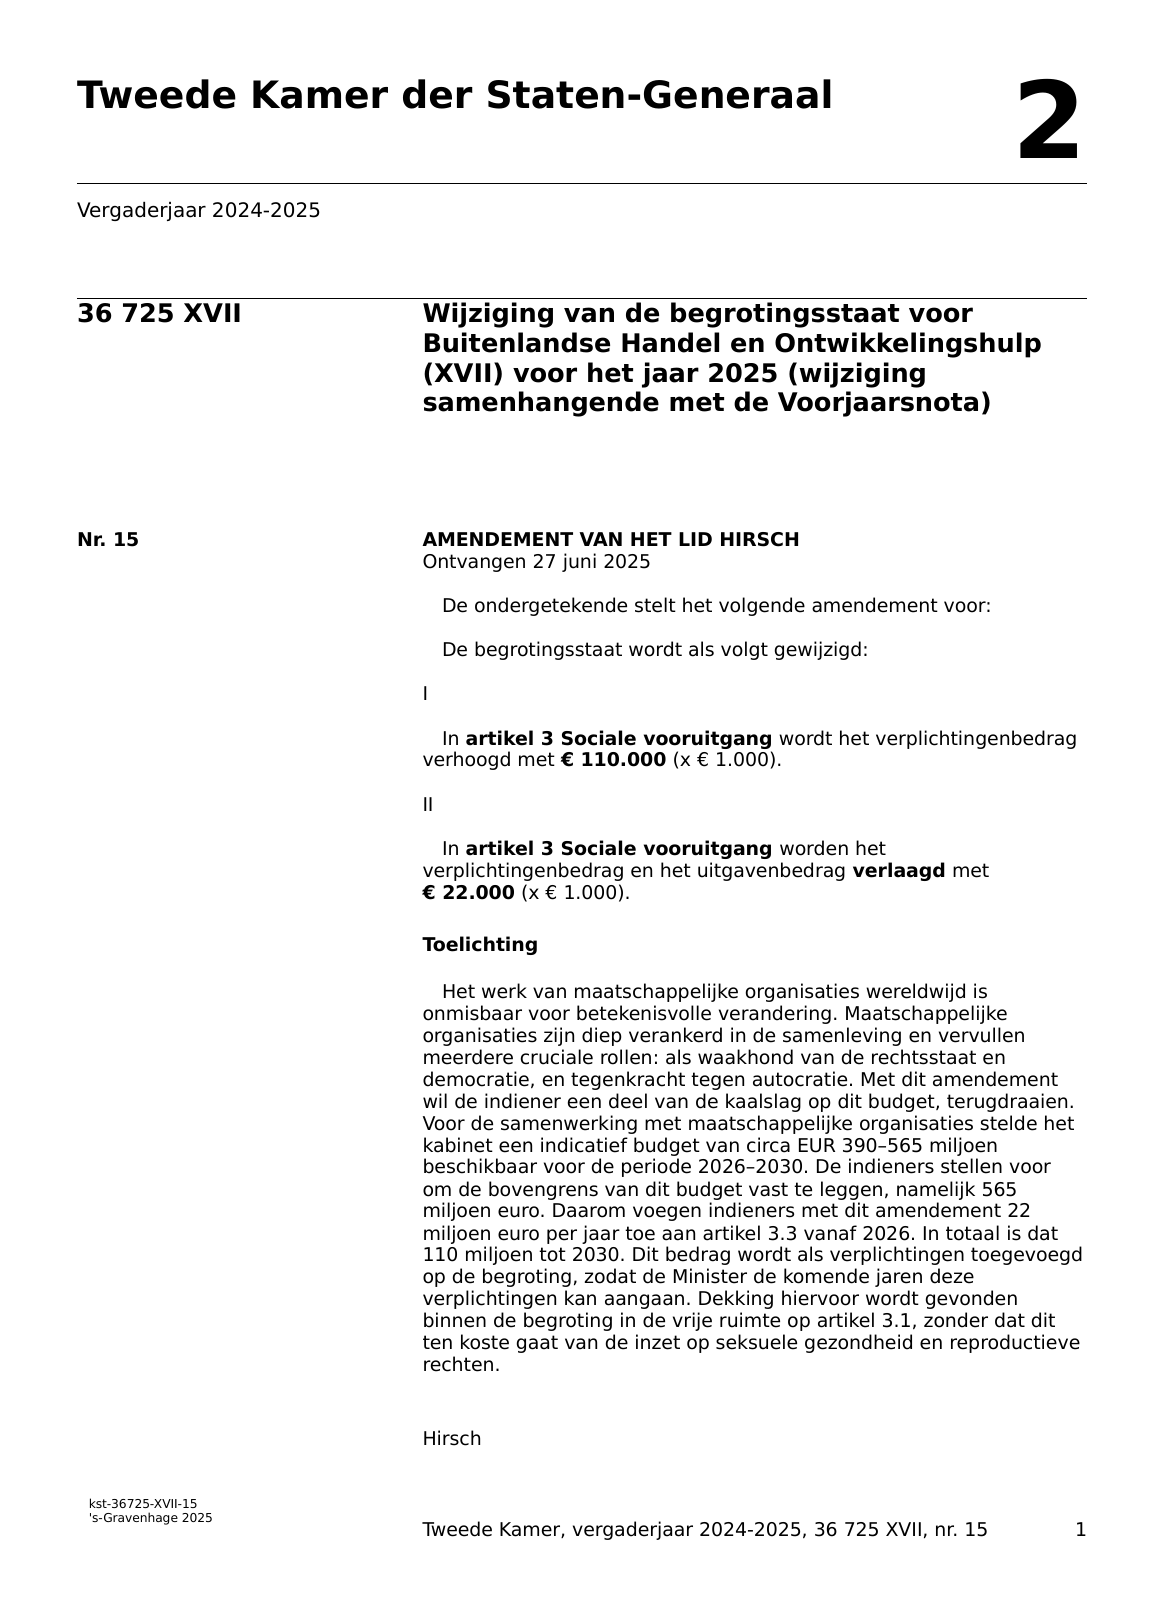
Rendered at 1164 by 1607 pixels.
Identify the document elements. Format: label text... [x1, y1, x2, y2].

text Hirsch [422, 1406, 1087, 1450]
table_cell Vergaderjaar 2024-2025 [77, 184, 1087, 298]
text kst-36725-XVII-15 [88, 1497, 323, 1511]
text 's-Gravenhage 2025 [88, 1511, 323, 1525]
text I [422, 683, 1087, 705]
text In artikel 3 Sociale vooruitgang wordt het verplichtingenbedrag verhoogd met € 110.000 (x € 1.000). [422, 727, 1087, 771]
text De ondergetekende stelt het volgende amendement voor: [422, 595, 1087, 617]
subtitle Nr. 15 AMENDEMENT VAN HET LID HIRSCH [77, 529, 1087, 551]
table_header 2 [886, 59, 1087, 183]
table_header Tweede Kamer der Staten-Generaal [77, 59, 886, 183]
text II [422, 793, 1087, 816]
text Het werk van maatschappelijke organisaties wereldwijd is onmisbaar voor betekenisvolle verandering. Maatschappelijke organisaties zijn diep verankerd in de samenleving en vervullen meerdere cruciale rollen: als waakhond van de rechtsstaat en democratie, en tegenkracht tegen autocratie. Met dit amendement wil de indiener een deel van de kaalslag op dit budget, terugdraaien. Voor de samenwerking met maatschappelijke organisaties stelde het kabinet een indicatief budget van circa EUR 390–565 miljoen beschikbaar voor de periode 2026–2030. De indieners stellen voor om de bovengrens van dit budget vast te leggen, namelijk 565 miljoen euro. Daarom voegen indieners met dit amendement 22 miljoen euro per jaar toe aan artikel 3.3 vanaf 2026. In totaal is dat 110 miljoen tot 2030. Dit bedrag wordt als verplichtingen toegevoegd op de begroting, zodat de Minister de komende jaren deze verplichtingen kan aangaan. Dekking hiervoor wordt gevonden binnen de begroting in de vrije ruimte op artikel 3.1, zonder dat dit ten koste gaat van de inzet op seksuele gezondheid en reproductieve rechten. [422, 981, 1087, 1376]
text De begrotingsstaat wordt als volgt gewijzigd: [422, 639, 1087, 661]
text Ontvangen 27 juni 2025 [422, 551, 1087, 573]
subtitle 36 725 XVII Wijziging van de begrotingsstaat voor Buitenlandse Handel en Ontwikkelingshulp (XVII) voor het jaar 2025 (wijziging samenhangende met de Voorjaarsnota) [77, 299, 1087, 418]
text In artikel 3 Sociale vooruitgang worden het verplichtingenbedrag en het uitgavenbedrag verlaagd met € 22.000 (x € 1.000). [422, 838, 1087, 904]
subtitle Toelichting [422, 934, 1087, 956]
